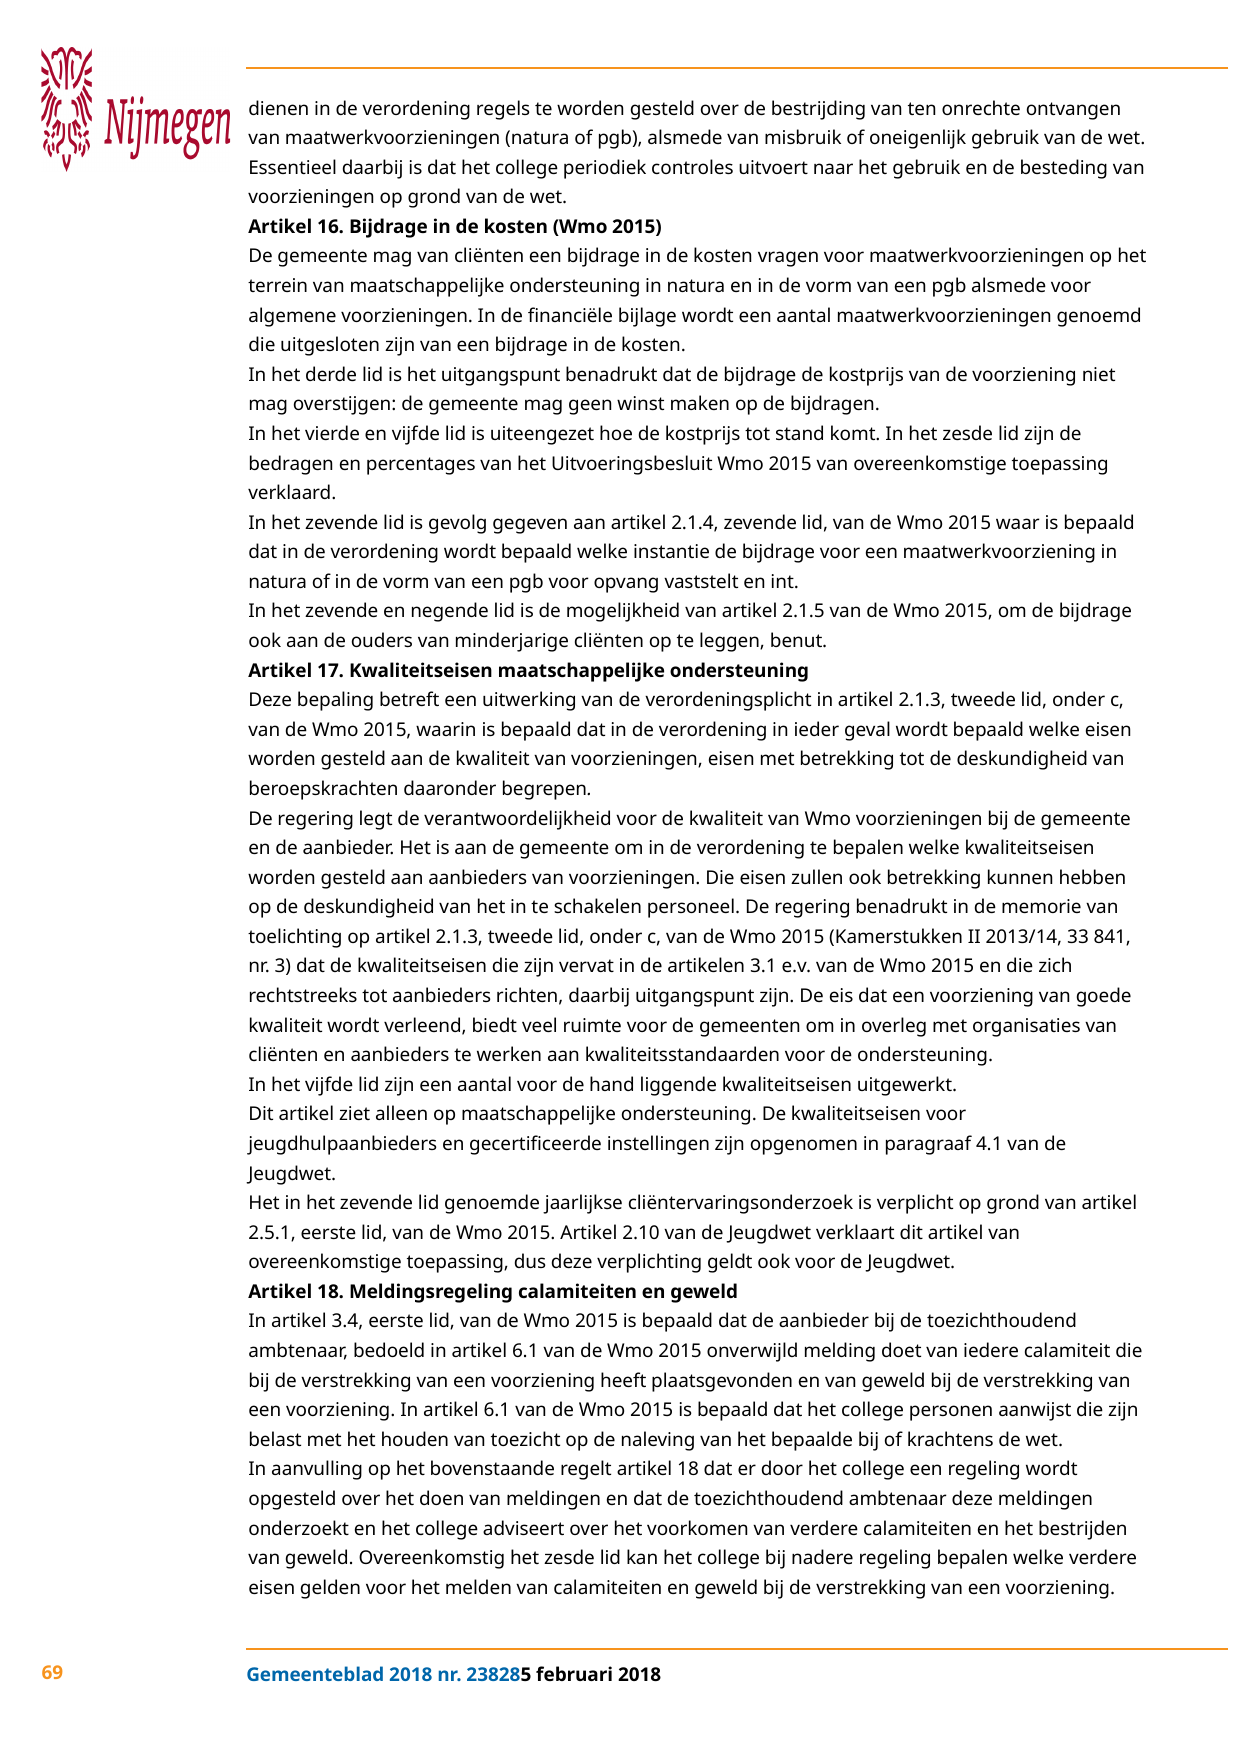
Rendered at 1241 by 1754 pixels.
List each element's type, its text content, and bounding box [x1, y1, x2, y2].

text dienen in de verordening regels te worden gesteld over de bestrijding van ten onrechte ontvangen van maatwerkvoorzieningen (natura of pgb), alsmede van misbruik of oneigenlijk gebruik van de wet. Essentieel daarbij is dat het college periodiek controles uitvoert naar het gebruik en de besteding van voorzieningen op grond van de wet. [248, 95, 1152, 209]
text In het vijfde lid zijn een aantal voor de hand liggende kwaliteitseisen uitgewerkt. [248, 1071, 1152, 1097]
text In het zevende lid is gevolg gegeven aan artikel 2.1.4, zevende lid, van de Wmo 2015 waar is bepaald dat in de verordening wordt bepaald welke instantie de bijdrage voor een maatwerkvoorziening in natura of in de vorm van een pgb voor opvang vaststelt en int. [248, 509, 1152, 594]
text Deze bepaling betreft een uitwerking van de verordeningsplicht in artikel 2.1.3, tweede lid, onder c, van de Wmo 2015, waarin is bepaald dat in de verordening in ieder geval wordt bepaald welke eisen worden gesteld aan de kwaliteit van voorzieningen, eisen met betrekking tot de deskundigheid van beroepskrachten daaronder begrepen. [248, 686, 1152, 801]
text Dit artikel ziet alleen op maatschappelijke ondersteuning. De kwaliteitseisen voor jeugdhulpaanbieders en gecertificeerde instellingen zijn opgenomen in paragraaf 4.1 van de Jeugdwet. [248, 1101, 1152, 1186]
text Artikel 16. Bijdrage in de kosten (Wmo 2015) [248, 213, 1152, 239]
text In het zevende en negende lid is de mogelijkheid van artikel 2.1.5 van de Wmo 2015, om de bijdrage ook aan de ouders van minderjarige cliënten op te leggen, benut. [248, 598, 1152, 653]
text In het vierde en vijfde lid is uiteengezet hoe de kostprijs tot stand komt. In het zesde lid zijn de bedragen en percentages van het Uitvoeringsbesluit Wmo 2015 van overeenkomstige toepassing verklaard. [248, 420, 1152, 505]
text In aanvulling op het bovenstaande regelt artikel 18 dat er door het college een regeling wordt opgesteld over het doen van meldingen en dat de toezichthoudend ambtenaar deze meldingen onderzoekt en het college adviseert over het voorkomen van verdere calamiteiten en het bestrijden van geweld. Overeenkomstig het zesde lid kan het college bij nadere regeling bepalen welke verdere eisen gelden voor het melden van calamiteiten en geweld bij de verstrekking van een voorziening. [248, 1456, 1152, 1600]
text De regering legt de verantwoordelijkheid voor de kwaliteit van Wmo voorzieningen bij de gemeente en de aanbieder. Het is aan de gemeente om in de verordening te bepalen welke kwaliteitseisen worden gesteld aan aanbieders van voorzieningen. Die eisen zullen ook betrekking kunnen hebben op de deskundigheid van het in te schakelen personeel. De regering benadrukt in de memorie van toelichting op artikel 2.1.3, tweede lid, onder c, van de Wmo 2015 (Kamerstukken II 2013/14, 33 841, nr. 3) dat de kwaliteitseisen die zijn vervat in de artikelen 3.1 e.v. van de Wmo 2015 en die zich rechtstreeks tot aanbieders richten, daarbij uitgangspunt zijn. De eis dat een voorziening van goede kwaliteit wordt verleend, biedt veel ruimte voor de gemeenten om in overleg met organisaties van cliënten en aanbieders te werken aan kwaliteitsstandaarden voor de ondersteuning. [248, 805, 1152, 1067]
text Artikel 18. Meldingsregeling calamiteiten en geweld [248, 1278, 1152, 1304]
text Het in het zevende lid genoemde jaarlijkse cliëntervaringsonderzoek is verplicht op grond van artikel 2.5.1, eerste lid, van de Wmo 2015. Artikel 2.10 van de Jeugdwet verklaart dit artikel van overeenkomstige toepassing, dus deze verplichting geldt ook voor de Jeugdwet. [248, 1189, 1152, 1274]
text De gemeente mag van cliënten een bijdrage in de kosten vragen voor maatwerkvoorzieningen op het terrein van maatschappelijke ondersteuning in natura en in de vorm van een pgb alsmede voor algemene voorzieningen. In de financiële bijlage wordt een aantal maatwerkvoorzieningen genoemd die uitgesloten zijn van een bijdrage in de kosten. [248, 243, 1152, 357]
text In artikel 3.4, eerste lid, van de Wmo 2015 is bepaald dat de aanbieder bij de toezichthoudend ambtenaar, bedoeld in artikel 6.1 van de Wmo 2015 onverwijld melding doet van iedere calamiteit die bij de verstrekking van een voorziening heeft plaatsgevonden en van geweld bij de verstrekking van een voorziening. In artikel 6.1 van de Wmo 2015 is bepaald dat het college personen aanwijst die zijn belast met het houden van toezicht op de naleving van het bepaalde bij of krachtens de wet. [248, 1308, 1152, 1452]
text Artikel 17. Kwaliteitseisen maatschappelijke ondersteuning [248, 657, 1152, 683]
picture [41, 47, 231, 172]
text In het derde lid is het uitgangspunt benadrukt dat de bijdrage de kostprijs van de voorziening niet mag overstijgen: de gemeente mag geen winst maken op de bijdragen. [248, 361, 1152, 416]
